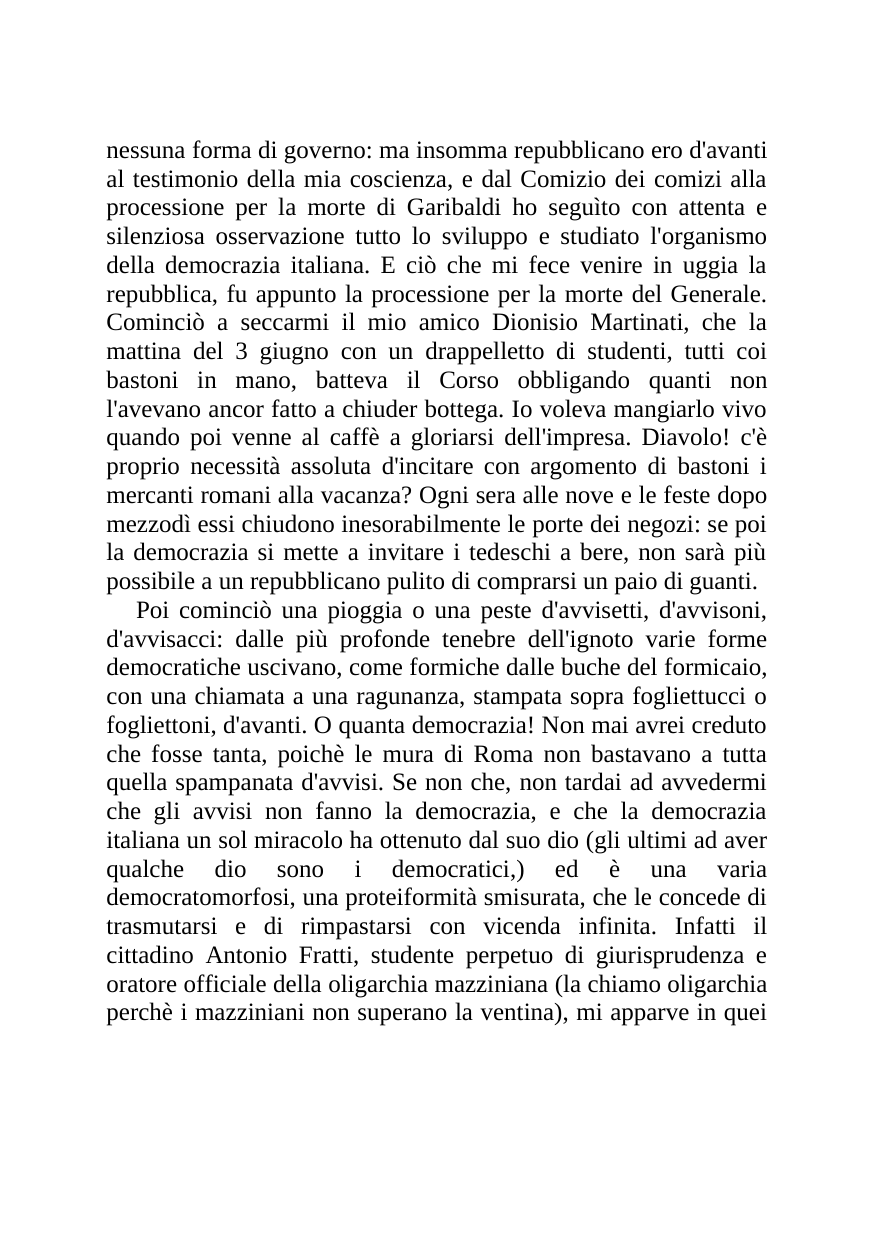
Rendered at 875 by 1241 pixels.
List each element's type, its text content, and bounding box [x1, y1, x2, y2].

text nessuna forma di governo: ma insomma repubblicano ero d'avanti al testimonio della mia coscienza, e dal Comizio dei comizi alla processione per la morte di Garibaldi ho seguìto con attenta e silenziosa osservazione tutto lo sviluppo e studiato l'organismo della democrazia italiana. E ciò che mi fece venire in uggia la repubblica, fu appunto la processione per la morte del Generale. Cominciò a seccarmi il mio amico Dionisio Martinati, che la mattina del 3 giugno con un drappelletto di studenti, tutti coi bastoni in mano, batteva il Corso obbligando quanti non l'avevano ancor fatto a chiuder bottega. Io voleva mangiarlo vivo quando poi venne al caffè a gloriarsi dell'impresa. Diavolo! c'è proprio necessità assoluta d'incitare con argomento di bastoni i mercanti romani alla vacanza? Ogni sera alle nove e le feste dopo mezzodì essi chiudono inesorabilmente le porte dei negozi: se poi la democrazia si mette a invitare i tedeschi a bere, non sarà più possibile a un repubblicano pulito di comprarsi un paio di guanti. [106, 135, 768, 595]
text Poi cominciò una pioggia o una peste d'avvisetti, d'avvisoni, d'avvisacci: dalle più profonde tenebre dell'ignoto varie forme democratiche uscivano, come formiche dalle buche del formicaio, con una chiamata a una ragunanza, stampata sopra fogliettucci o fogliettoni, d'avanti. O quanta democrazia! Non mai avrei creduto che fosse tanta, poichè le mura di Roma non bastavano a tutta quella spampanata d'avvisi. Se non che, non tardai ad avvedermi che gli avvisi non fanno la democrazia, e che la democrazia italiana un sol miracolo ha ottenuto dal suo dio (gli ultimi ad aver qualche dio sono i democratici,) ed è una varia democratomorfosi, una proteiformità smisurata, che le concede di trasmutarsi e di rimpastarsi con vicenda infinita. Infatti il cittadino Antonio Fratti, studente perpetuo di giurisprudenza e oratore officiale della oligarchia mazziniana (la chiamo oligarchia perchè i mazziniani non superano la ventina), mi apparve in quei [106, 595, 768, 1026]
